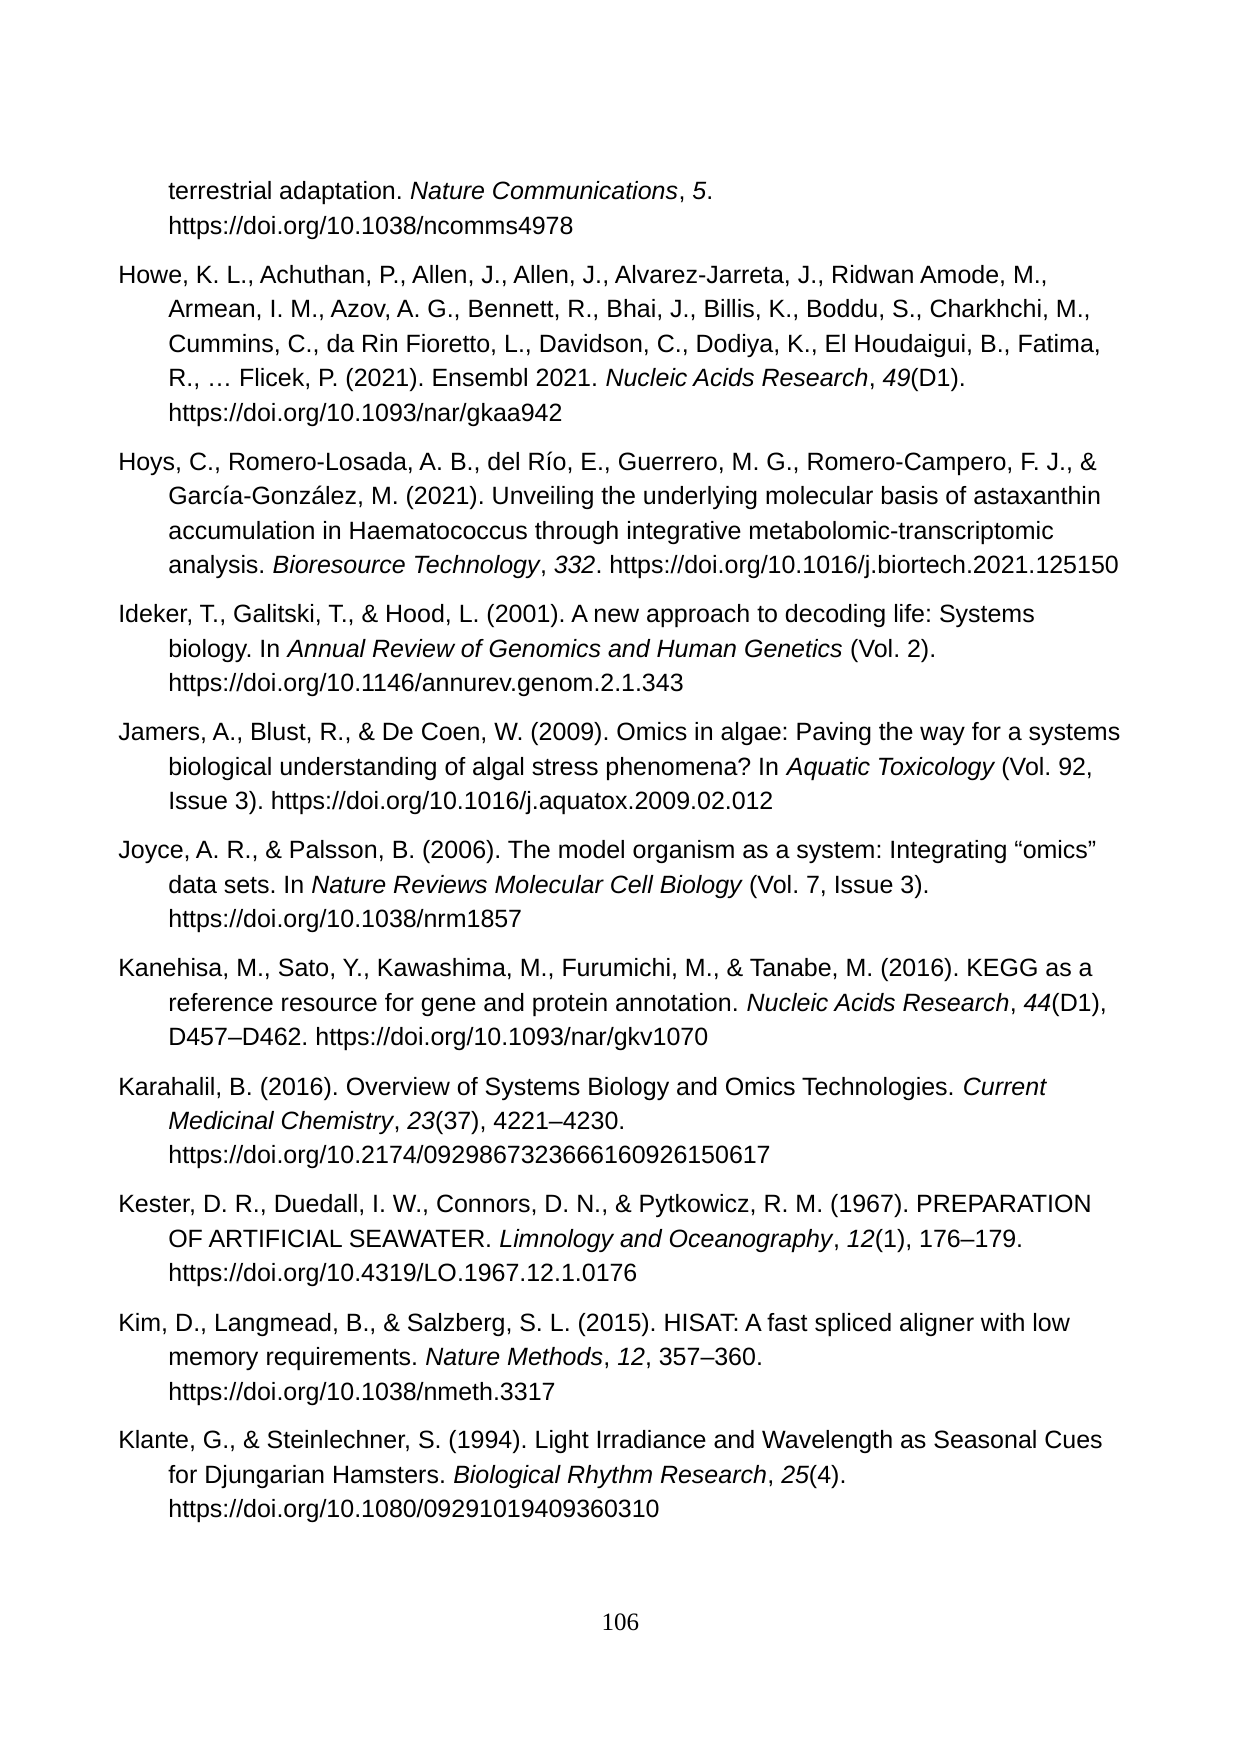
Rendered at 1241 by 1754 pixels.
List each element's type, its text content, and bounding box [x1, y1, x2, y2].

text Klante, G., & Steinlechner, S. (1994). Light Irradiance and Wavelength as Seasonal Cues for Djungarian Hamsters. Biological Rhythm Research, 25(4). https://doi.org/10.1080/09291019409360310 [118, 1426, 1122, 1523]
text terrestrial adaptation. Nature Communications, 5. https://doi.org/10.1038/ncomms4978 [118, 176, 1122, 239]
text Karahalil, B. (2016). Overview of Systems Biology and Omics Technologies. Current Medicinal Chemistry, 23(37), 4221–4230. https://doi.org/10.2174/0929867323666160926150617 [118, 1071, 1122, 1169]
text Kester, D. R., Duedall, I. W., Connors, D. N., & Pytkowicz, R. M. (1967). PREPARATION OF ARTIFICIAL SEAWATER. Limnology and Oceanography, 12(1), 176–179. https://doi.org/10.4319/LO.1967.12.1.0176 [118, 1189, 1122, 1287]
text Howe, K. L., Achuthan, P., Allen, J., Allen, J., Alvarez-Jarreta, J., Ridwan Amode, M., Armean, I. M., Azov, A. G., Bennett, R., Bhai, J., Billis, K., Boddu, S., Charkhchi, M., Cummins, C., da Rin Fioretto, L., Davidson, C., Dodiya, K., El Houdaigui, B., Fatima, R., … Flicek, P. (2021). Ensembl 2021. Nucleic Acids Research, 49(D1). https://doi.org/10.1093/nar/gkaa942 [118, 260, 1122, 427]
text Hoys, C., Romero-Losada, A. B., del Río, E., Guerrero, M. G., Romero-Campero, F. J., & García-González, M. (2021). Unveiling the underlying molecular basis of astaxanthin accumulation in Haematococcus through integrative metabolomic-transcriptomic analysis. Bioresource Technology, 332. https://doi.org/10.1016/j.biortech.2021.125150 [118, 447, 1122, 579]
text Ideker, T., Galitski, T., & Hood, L. (2001). A new approach to decoding life: Systems biology. In Annual Review of Genomics and Human Genetics (Vol. 2). https://doi.org/10.1146/annurev.genom.2.1.343 [118, 599, 1122, 697]
text Joyce, A. R., & Palsson, B. (2006). The model organism as a system: Integrating “omics” data sets. In Nature Reviews Molecular Cell Biology (Vol. 7, Issue 3). https://doi.org/10.1038/nrm1857 [118, 835, 1122, 933]
text Jamers, A., Blust, R., & De Coen, W. (2009). Omics in algae: Paving the way for a systems biological understanding of algal stress phenomena? In Aquatic Toxicology (Vol. 92, Issue 3). https://doi.org/10.1016/j.aquatox.2009.02.012 [118, 717, 1122, 815]
text Kanehisa, M., Sato, Y., Kawashima, M., Furumichi, M., & Tanabe, M. (2016). KEGG as a reference resource for gene and protein annotation. Nucleic Acids Research, 44(D1), D457–D462. https://doi.org/10.1093/nar/gkv1070 [118, 953, 1122, 1051]
text Kim, D., Langmead, B., & Salzberg, S. L. (2015). HISAT: A fast spliced aligner with low memory requirements. Nature Methods, 12, 357–360. https://doi.org/10.1038/nmeth.3317 [118, 1307, 1122, 1405]
